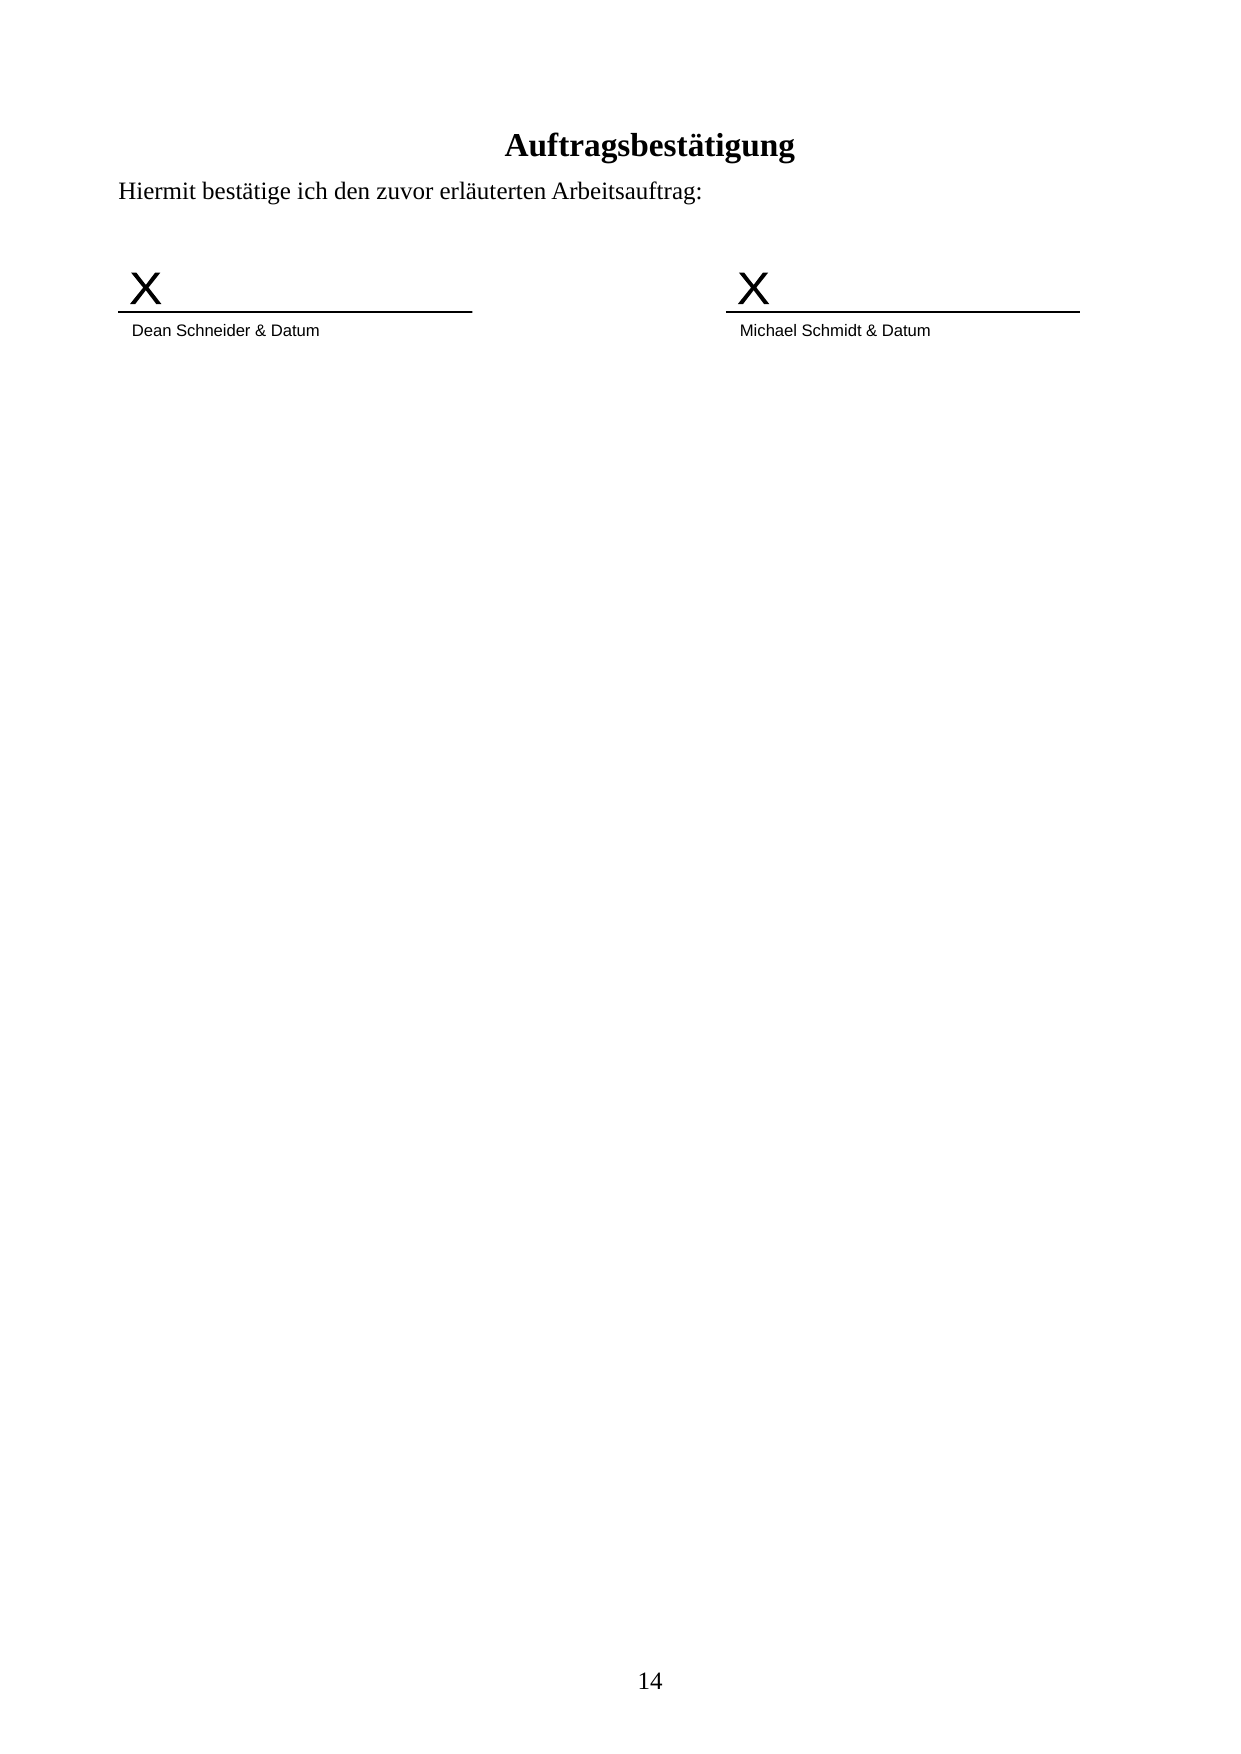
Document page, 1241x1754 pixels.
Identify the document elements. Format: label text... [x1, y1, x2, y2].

subtitle Auftragsbestätigung [118, 125, 1181, 164]
text Hiermit bestätige ich den zuvor erläuterten Arbeitsauftrag: [118, 176, 1181, 205]
